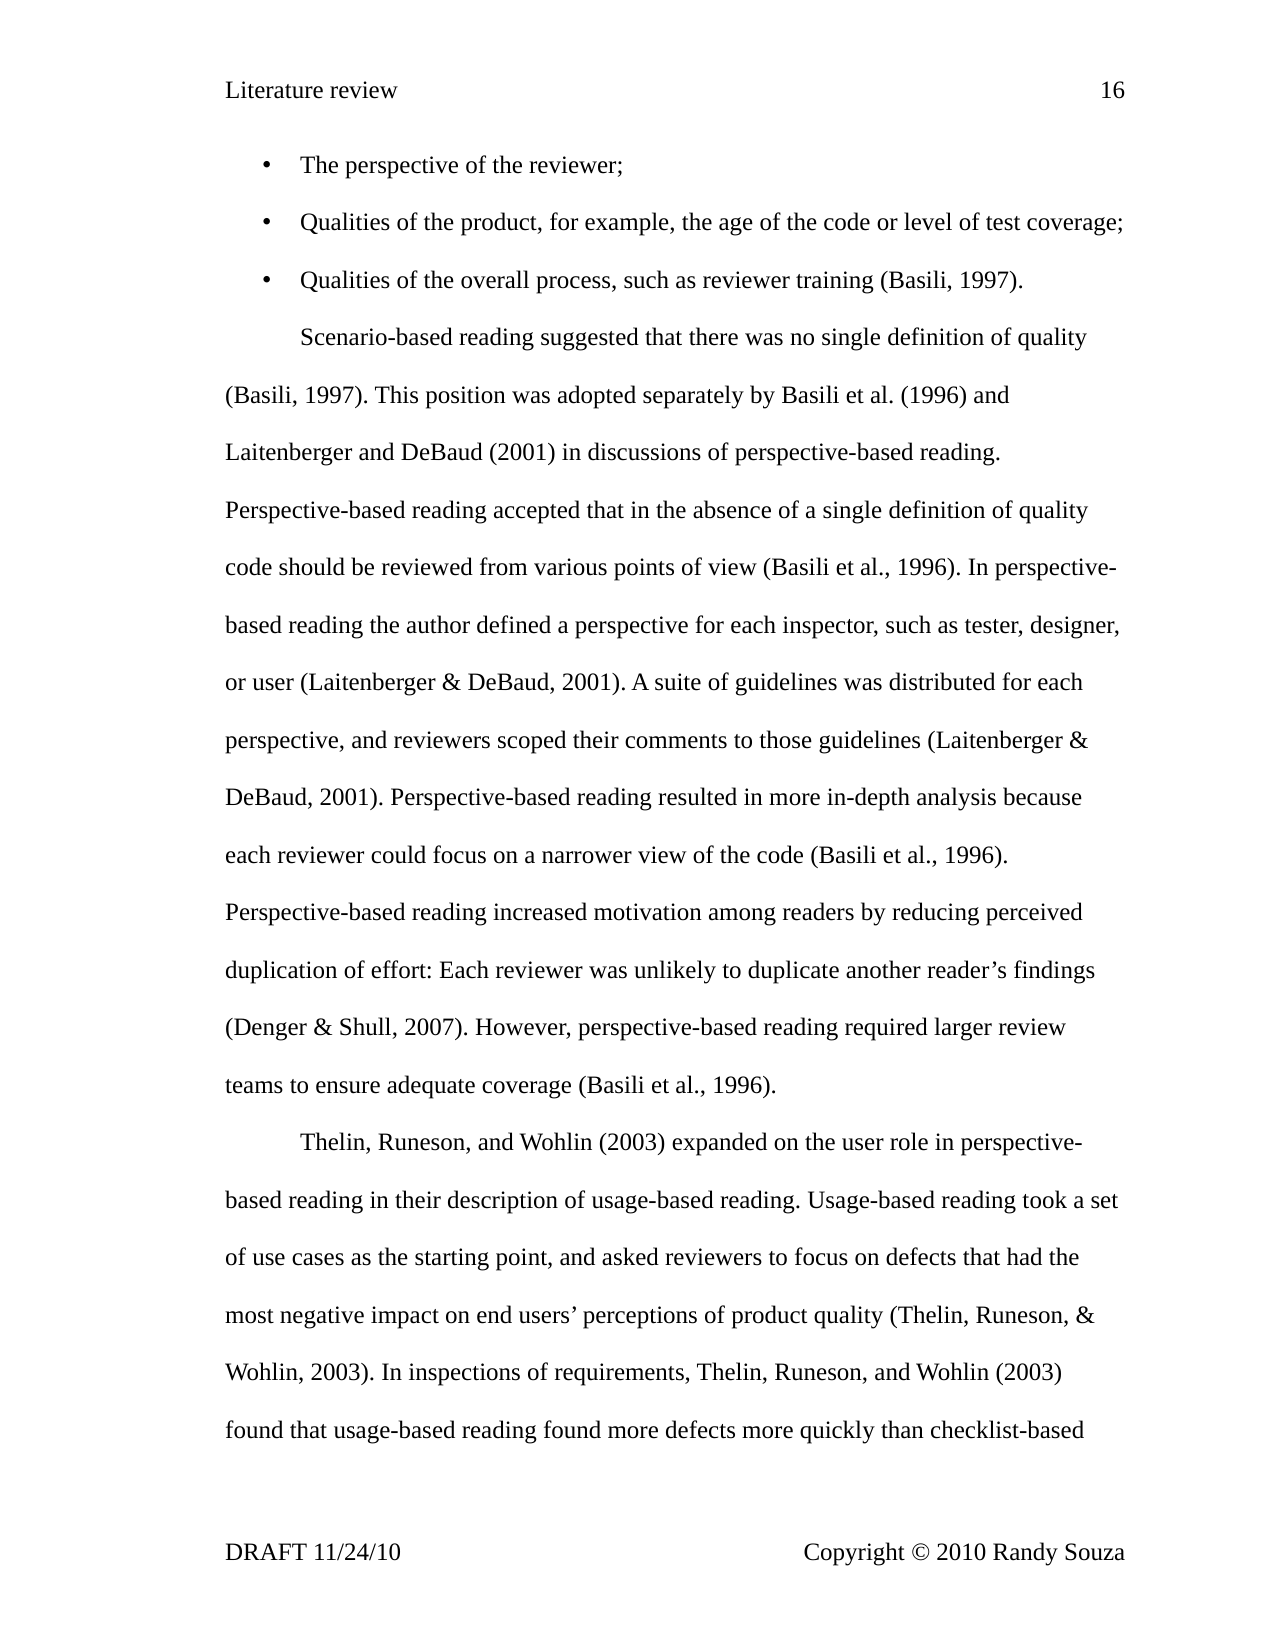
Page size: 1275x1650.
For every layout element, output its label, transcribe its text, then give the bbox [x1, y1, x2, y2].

list The perspective of the reviewer; [262, 150, 1125, 179]
list Qualities of the product, for example, the age of the code or level of test coverage; [262, 207, 1125, 236]
list Qualities of the overall process, such as reviewer training (Basili, 1997). [262, 265, 1125, 294]
text Thelin, Runeson, and Wohlin (2003) expanded on the user role in perspective-based reading in their description of usage-based reading. Usage-based reading took a set of use cases as the starting point, and asked reviewers to focus on defects that had the most negative impact on end users’ perceptions of product quality (Thelin, Runeson, & Wohlin, 2003). In inspections of requirements, Thelin, Runeson, and Wohlin (2003) found that usage-based reading found more defects more quickly than checklist-based [225, 1127, 1125, 1444]
text Scenario-based reading suggested that there was no single definition of quality (Basili, 1997). This position was adopted separately by Basili et al. (1996) and Laitenberger and DeBaud (2001) in discussions of perspective-based reading. Perspective-based reading accepted that in the absence of a single definition of quality code should be reviewed from various points of view (Basili et al., 1996). In perspective-based reading the author defined a perspective for each inspector, such as tester, designer, or user (Laitenberger & DeBaud, 2001). A suite of guidelines was distributed for each perspective, and reviewers scoped their comments to those guidelines (Laitenberger & DeBaud, 2001). Perspective-based reading resulted in more in-depth analysis because each reviewer could focus on a narrower view of the code (Basili et al., 1996). Perspective-based reading increased motivation among readers by reducing perceived duplication of effort: Each reviewer was unlikely to duplicate another reader’s findings (Denger & Shull, 2007). However, perspective-based reading required larger review teams to ensure adequate coverage (Basili et al., 1996). [225, 322, 1125, 1099]
